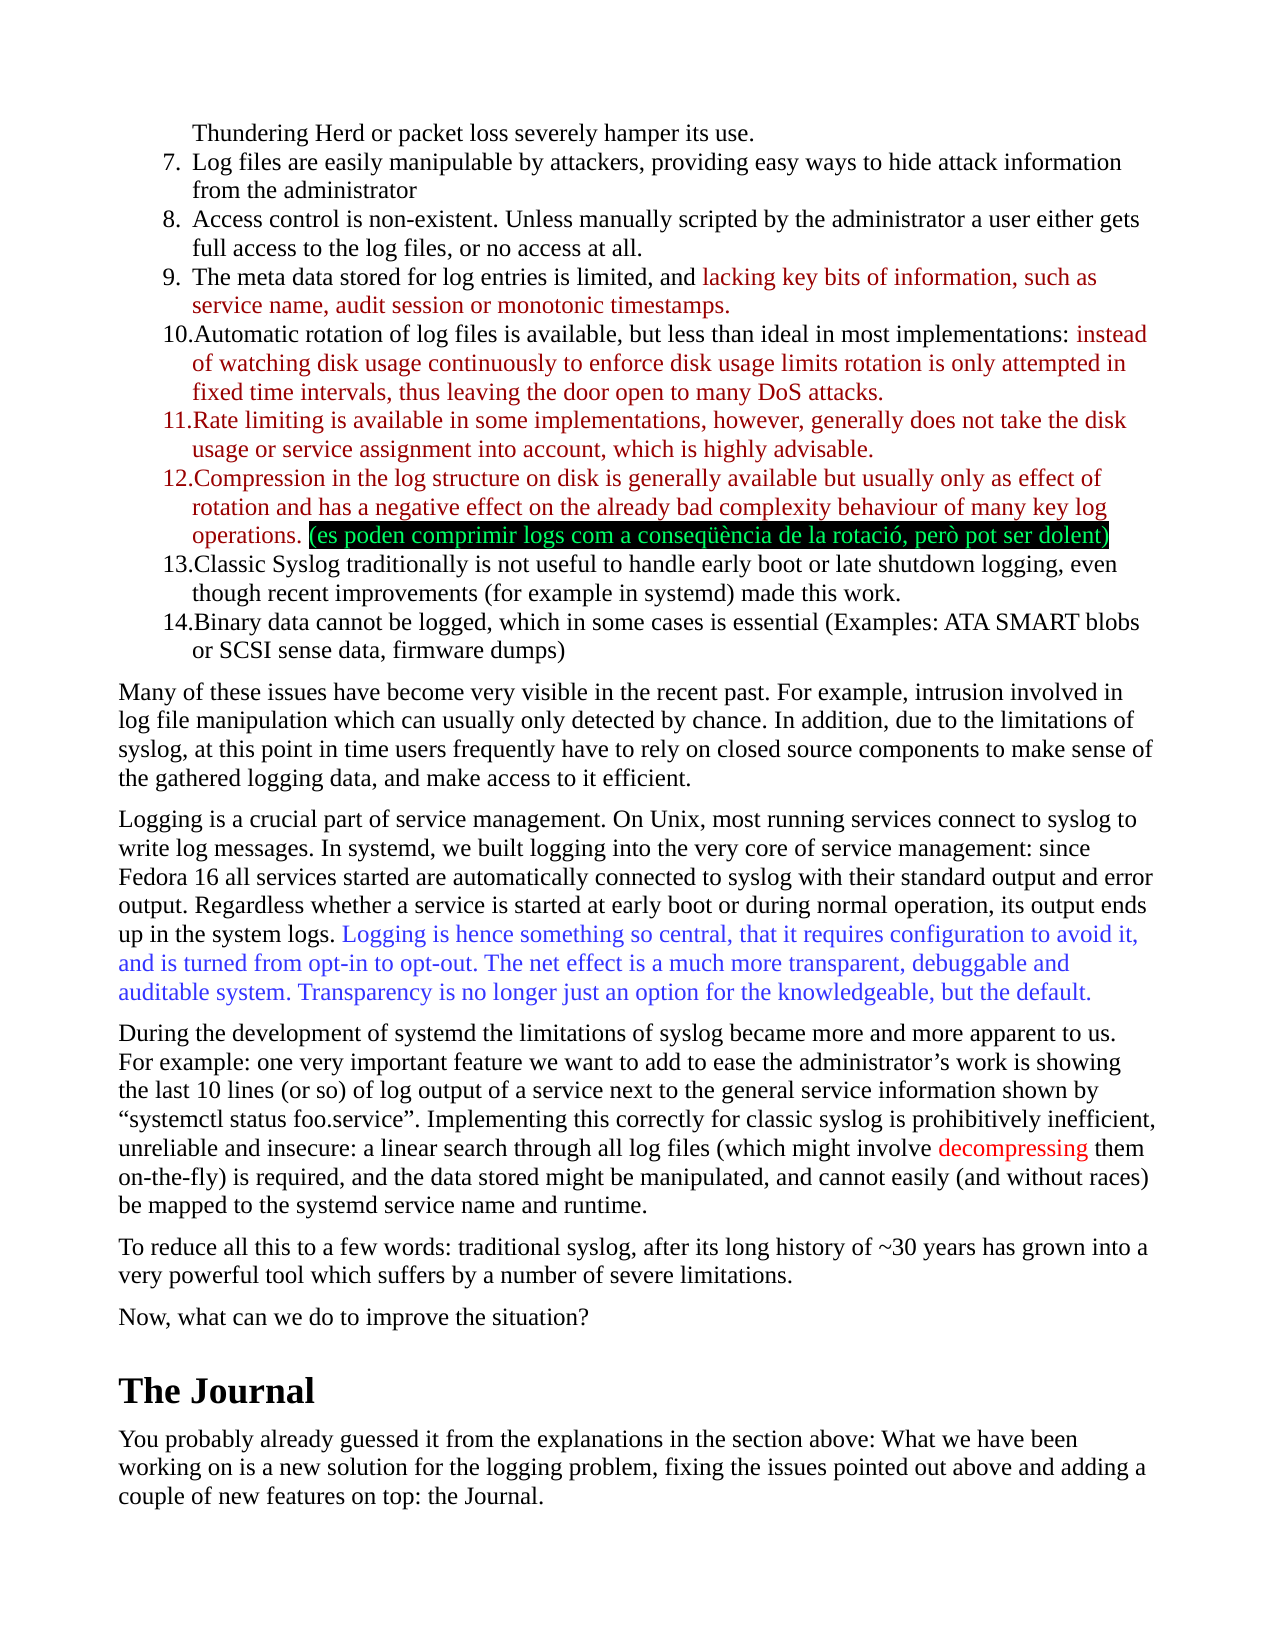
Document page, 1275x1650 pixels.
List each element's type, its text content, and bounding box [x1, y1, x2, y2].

list The meta data stored for log entries is limited, and lacking key bits of information, such as service name, audit session or monotonic timestamps. [162, 262, 1157, 319]
subtitle The Journal [118, 1368, 1157, 1411]
text You probably already guessed it from the explanations in the section above: What we have been working on is a new solution for the logging problem, fixing the issues pointed out above and adding a couple of new features on top: the Journal. [118, 1424, 1157, 1510]
text Logging is a crucial part of service management. On Unix, most running services connect to syslog to write log messages. In systemd, we built logging into the very core of service management: since Fedora 16 all services started are automatically connected to syslog with their standard output and error output. Regardless whether a service is started at early boot or during normal operation, its output ends up in the system logs. Logging is hence something so central, that it requires configuration to avoid it, and is turned from opt-in to opt-out. The net effect is a much more transparent, debuggable and auditable system. Transparency is no longer just an option for the knowledgeable, but the default. [118, 804, 1157, 1006]
list Compression in the log structure on disk is generally available but usually only as effect of rotation and has a negative effect on the already bad complexity behaviour of many key log operations. (es poden comprimir logs com a conseqüència de la rotació, però pot ser dolent) [162, 463, 1157, 549]
list Automatic rotation of log files is available, but less than ideal in most implementations: instead of watching disk usage continuously to enforce disk usage limits rotation is only attempted in fixed time intervals, thus leaving the door open to many DoS attacks. [162, 319, 1157, 406]
list Rate limiting is available in some implementations, however, generally does not take the disk usage or service assignment into account, which is highly advisable. [162, 406, 1157, 463]
list Log files are easily manipulable by attackers, providing easy ways to hide attack information from the administrator [162, 147, 1157, 204]
list Classic Syslog traditionally is not useful to handle early boot or late shutdown logging, even though recent improvements (for example in systemd) made this work. [162, 549, 1157, 607]
list Access control is non-existent. Unless manually scripted by the administrator a user either gets full access to the log files, or no access at all. [162, 204, 1157, 262]
text During the development of systemd the limitations of syslog became more and more apparent to us. For example: one very important feature we want to add to ease the administrator’s work is showing the last 10 lines (or so) of log output of a service next to the general service information shown by “systemctl status foo.service”. Implementing this correctly for classic syslog is prohibitively inefficient, unreliable and insecure: a linear search through all log files (which might involve decompressing them on-the-fly) is required, and the data stored might be manipulated, and cannot easily (and without races) be mapped to the systemd service name and runtime. [118, 1018, 1157, 1219]
list Binary data cannot be logged, which in some cases is essential (Examples: ATA SMART blobs or SCSI sense data, firmware dumps) [162, 607, 1157, 664]
text Many of these issues have become very visible in the recent past. For example, intrusion involved in log file manipulation which can usually only detected by chance. In addition, due to the limitations of syslog, at this point in time users frequently have to rely on closed source components to make sense of the gathered logging data, and make access to it efficient. [118, 677, 1157, 792]
list Thundering Herd or packet loss severely hamper its use. [162, 118, 1157, 147]
text To reduce all this to a few words: traditional syslog, after its long history of ~30 years has grown into a very powerful tool which suffers by a number of severe limitations. [118, 1232, 1157, 1289]
text Now, what can we do to improve the situation? [118, 1302, 1157, 1331]
